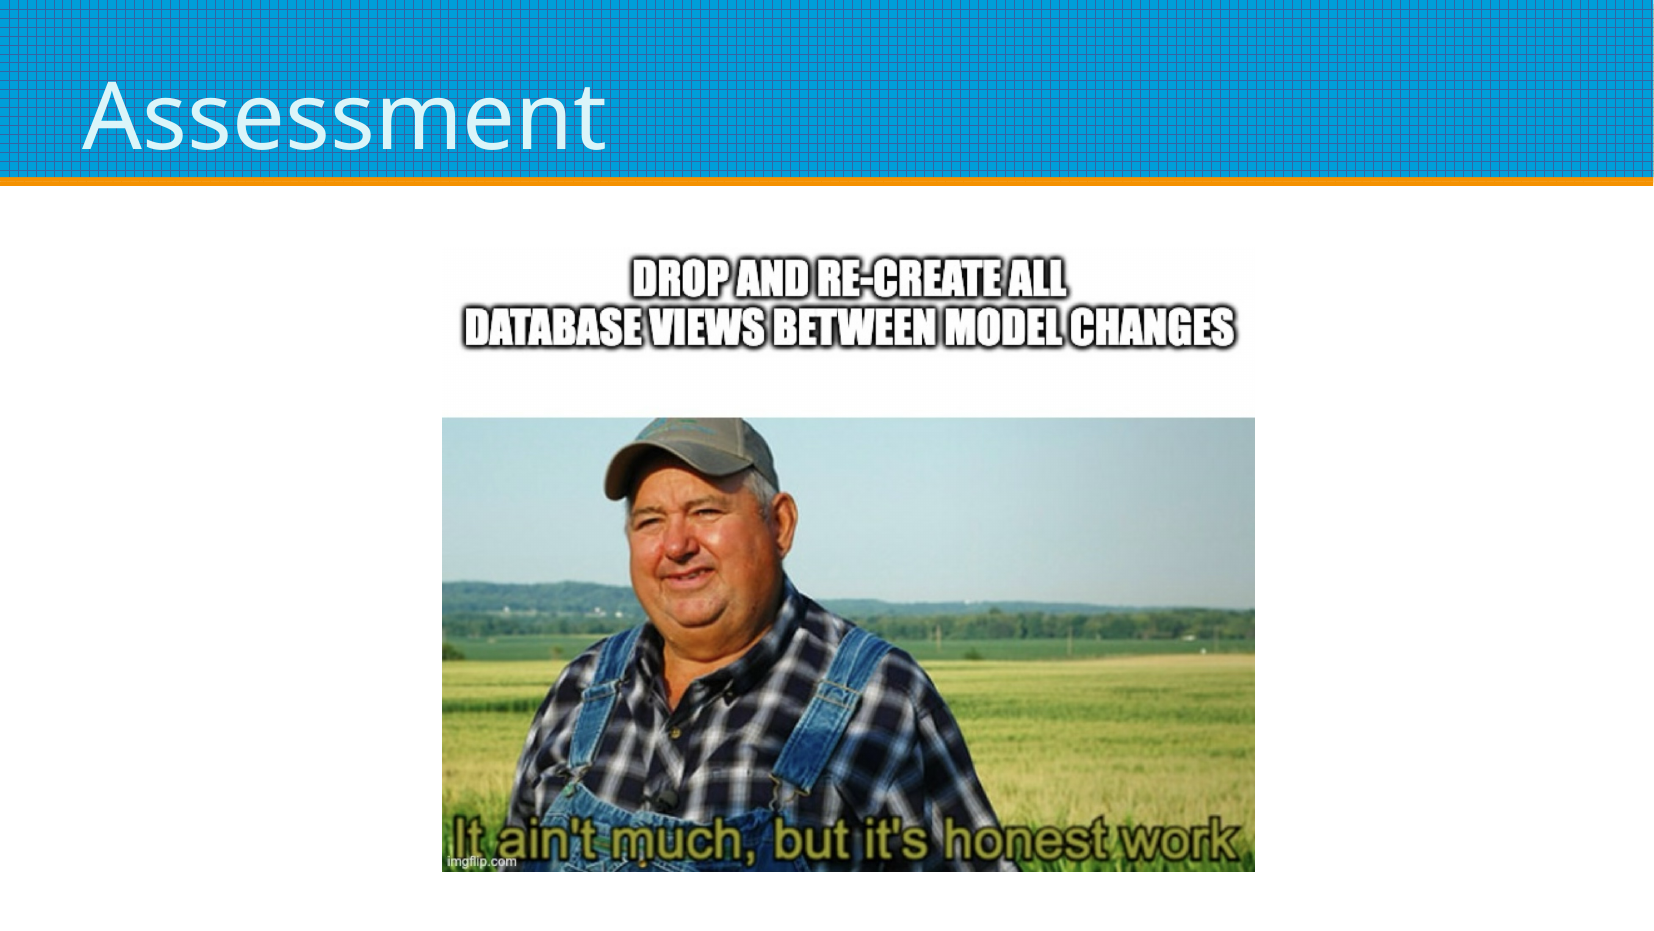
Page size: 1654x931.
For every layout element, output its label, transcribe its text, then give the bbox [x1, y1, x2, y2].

title Assessment [82, 14, 1571, 178]
picture [442, 247, 1255, 872]
